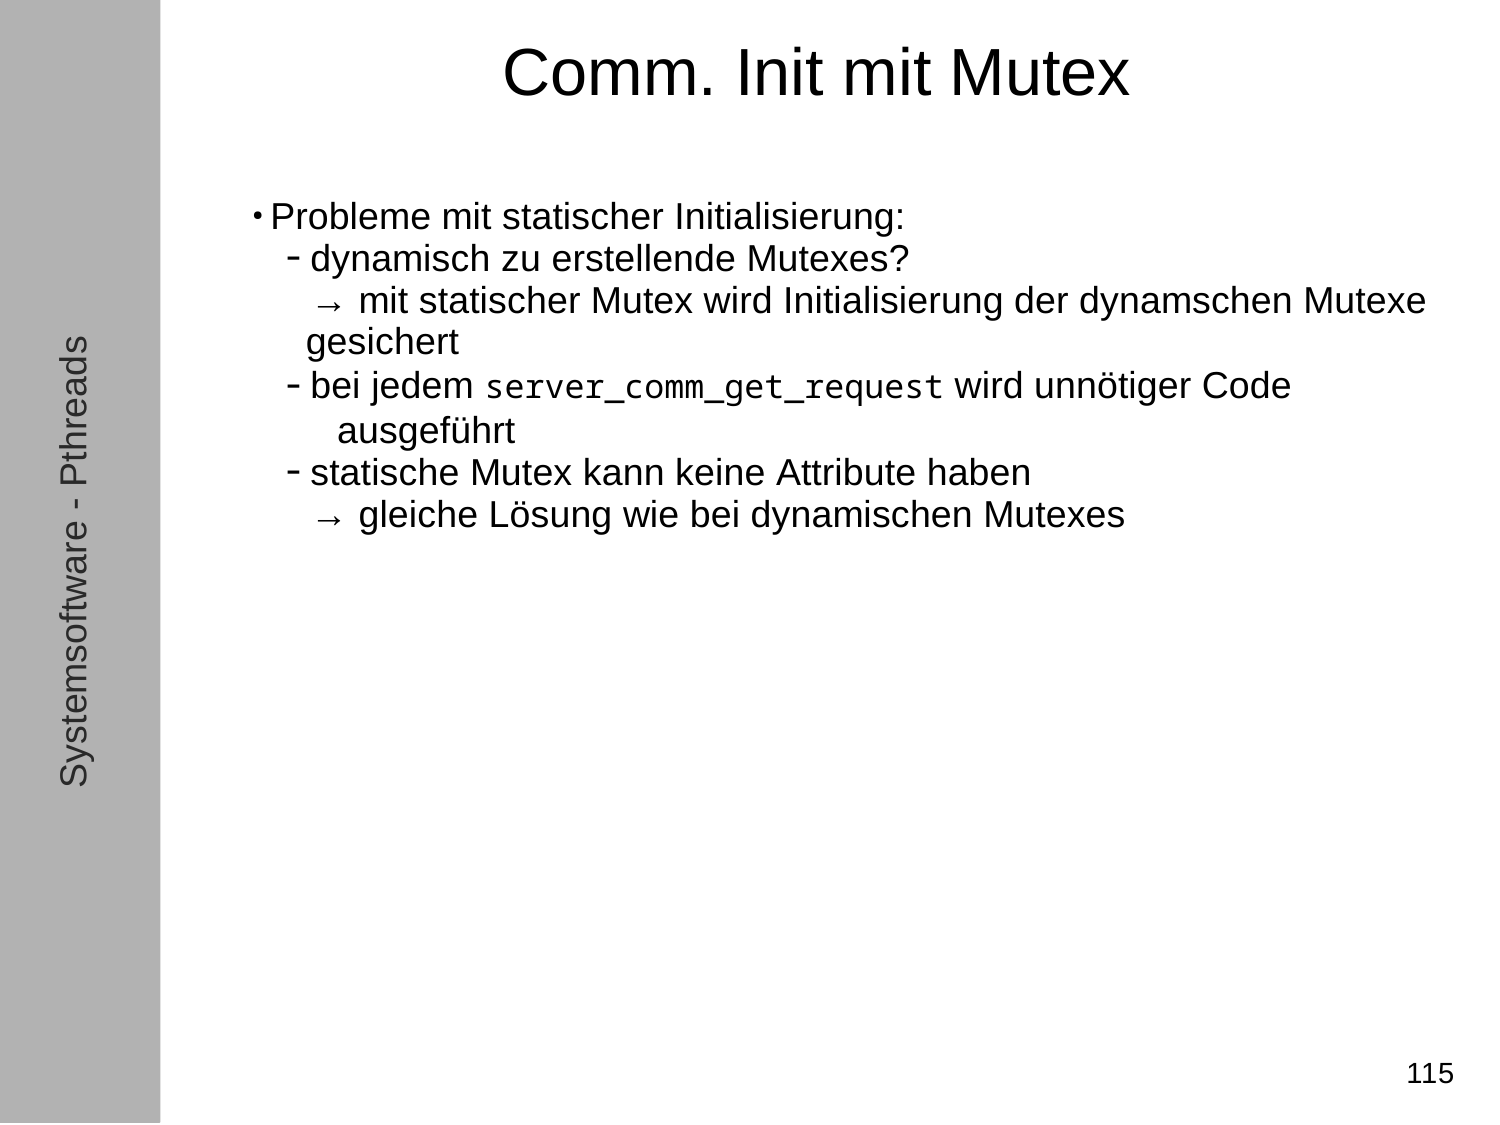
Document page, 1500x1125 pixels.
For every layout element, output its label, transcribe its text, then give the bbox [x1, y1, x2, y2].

text_box [0, 0, 160, 1123]
text_box Comm. Init mit Mutex [439, 27, 1196, 123]
text_box Systemsoftware - Pthreads [47, 1, 121, 1124]
text_box Probleme mit statischer Initialisierung: dynamisch zu erstellende Mutexes? → mit statischer Mutex wird Initialisierung der dynamschen Mutexe gesichert bei jedem server_comm_get_request wird unnötiger Code ausgeführt statische Mutex kann keine Attribute haben → gleiche Lösung wie bei dynamischen Mutexes [237, 187, 1448, 918]
text_box [1406, 1057, 1472, 1106]
